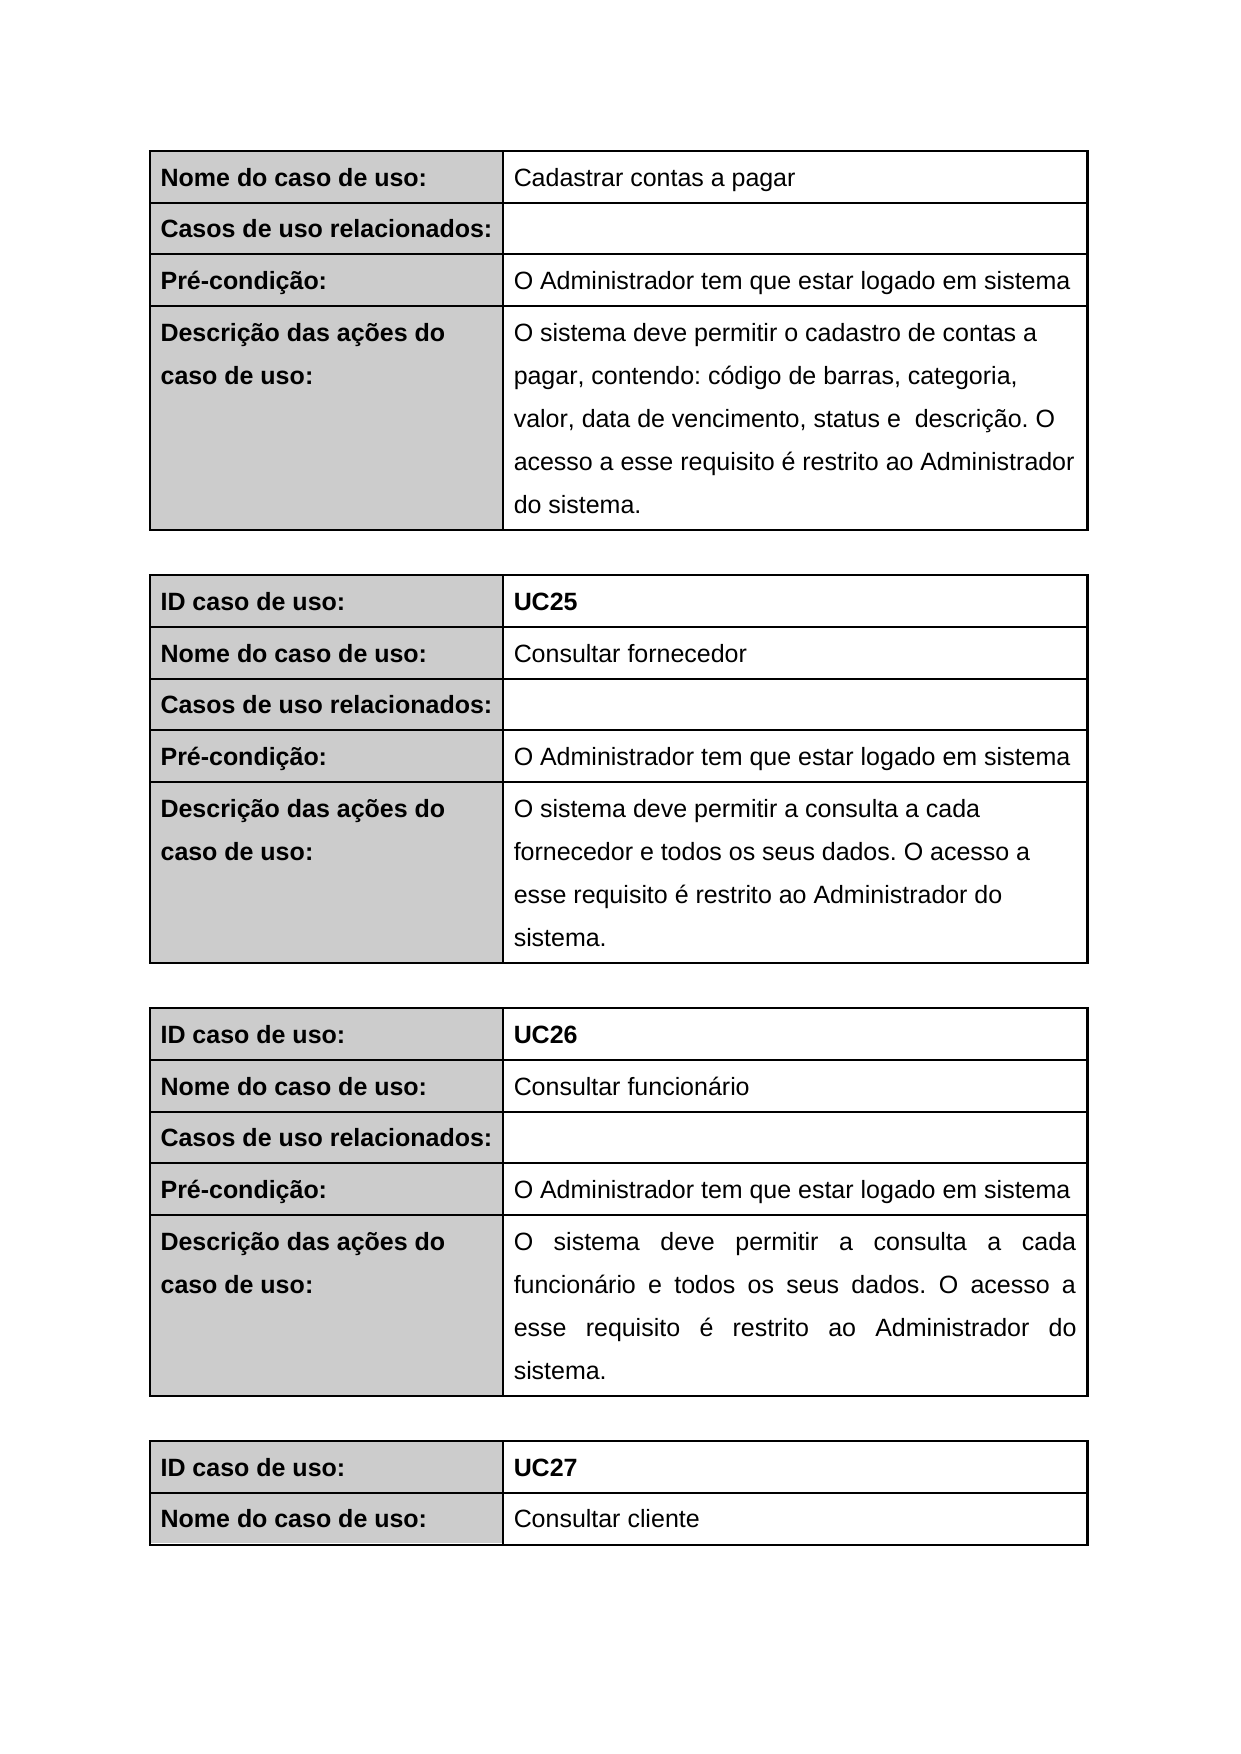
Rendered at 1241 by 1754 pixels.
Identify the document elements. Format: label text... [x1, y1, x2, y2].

table_cell Descrição das ações do caso de uso: [151, 783, 502, 962]
table_cell Pré-condição: [151, 731, 502, 781]
table_cell Consultar fornecedor [504, 628, 1086, 678]
table_cell Pré-condição: [151, 255, 502, 305]
table_header UC25 [504, 576, 1086, 626]
table_cell [504, 1113, 1086, 1162]
table_cell Nome do caso de uso: [151, 1061, 502, 1111]
table_cell O Administrador tem que estar logado em sistema [504, 731, 1086, 781]
table_cell Consultar cliente [504, 1494, 1086, 1543]
table_cell O sistema deve permitir o cadastro de contas a pagar, contendo: código de barras, categoria, valor, data de vencimento, status e descrição. O acesso a esse requisito é restrito ao Administrador do sistema. [504, 307, 1086, 529]
table_cell Nome do caso de uso: [151, 1494, 502, 1543]
table_cell Consultar funcionário [504, 1061, 1086, 1111]
table_cell Nome do caso de uso: [151, 628, 502, 678]
table_header UC26 [504, 1009, 1086, 1059]
table_cell Casos de uso relacionados: [151, 204, 502, 253]
table_cell O Administrador tem que estar logado em sistema [504, 255, 1086, 305]
table_cell O Administrador tem que estar logado em sistema [504, 1164, 1086, 1214]
table_cell Casos de uso relacionados: [151, 680, 502, 729]
table_cell O sistema deve permitir a consulta a cada funcionário e todos os seus dados. O acesso a esse requisito é restrito ao Administrador do sistema. [504, 1216, 1086, 1395]
table_header ID caso de uso: [151, 576, 502, 626]
table_cell Casos de uso relacionados: [151, 1113, 502, 1162]
table_header ID caso de uso: [151, 1442, 502, 1492]
table_cell [504, 680, 1086, 729]
table_cell O sistema deve permitir a consulta a cada fornecedor e todos os seus dados. O acesso a esse requisito é restrito ao Administrador do sistema. [504, 783, 1086, 962]
table_header ID caso de uso: [151, 1009, 502, 1059]
table_cell Nome do caso de uso: [151, 152, 502, 202]
table_cell [504, 204, 1086, 253]
table_cell Descrição das ações do caso de uso: [151, 307, 502, 529]
table_header UC27 [504, 1442, 1086, 1492]
table_cell Cadastrar contas a pagar [504, 152, 1086, 202]
table_cell Descrição das ações do caso de uso: [151, 1216, 502, 1395]
table_cell Pré-condição: [151, 1164, 502, 1214]
